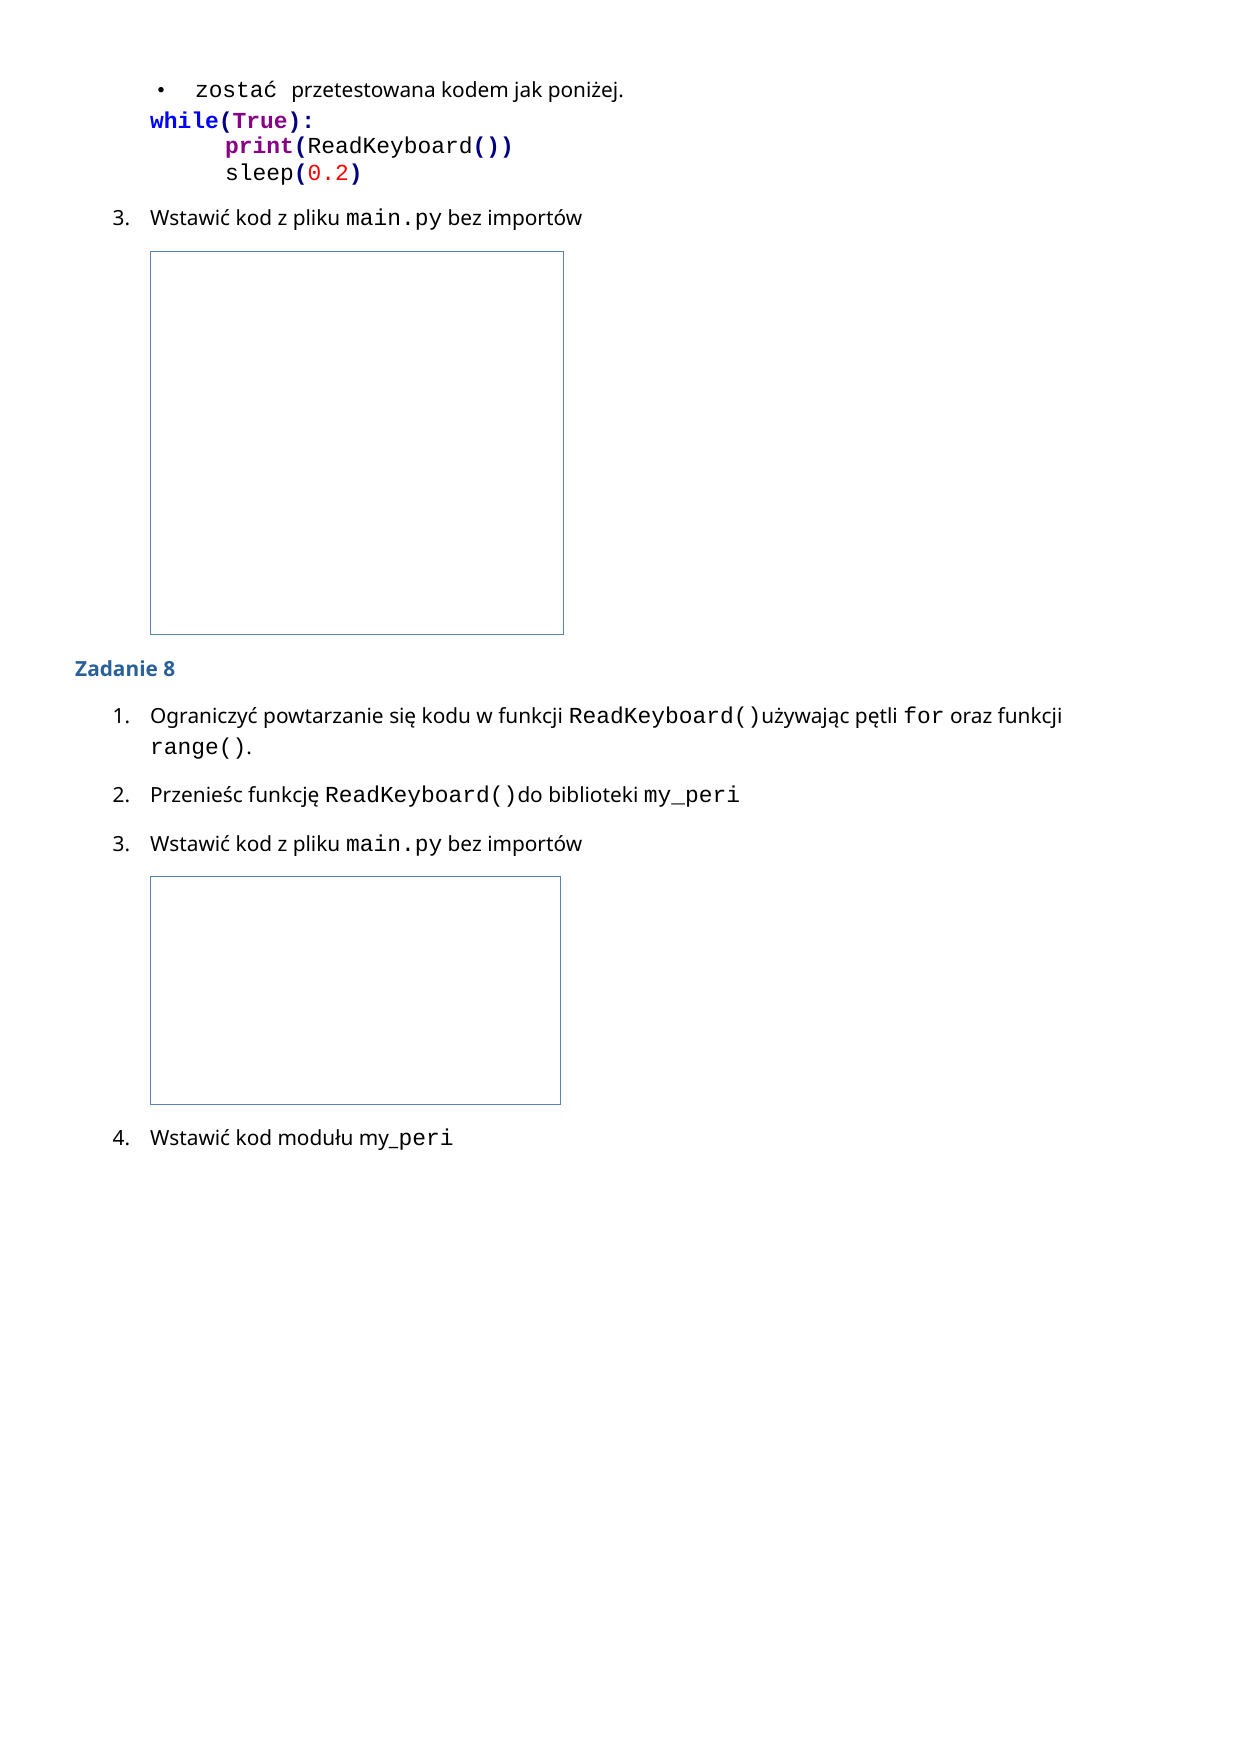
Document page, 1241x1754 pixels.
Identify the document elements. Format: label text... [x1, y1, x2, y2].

list zostać przetestowana kodem jak poniżej. [157, 75, 1165, 104]
list while(True): print(ReadKeyboard()) sleep(0.2) [150, 109, 1165, 187]
list Przenieśc funkcję ReadKeyboard()do biblioteki my_peri [112, 781, 1165, 810]
list Wstawić kod z pliku main.py bez importów [112, 203, 1165, 233]
list Wstawić kod z pliku main.py bez importów [112, 829, 1165, 858]
text Zadanie 8 [75, 654, 1165, 682]
list Ograniczyć powtarzanie się kodu w funkcji ReadKeyboard()używając pętli for oraz funkcji range(). [112, 701, 1165, 762]
list Wstawić kod modułu my_peri [112, 1123, 1165, 1153]
